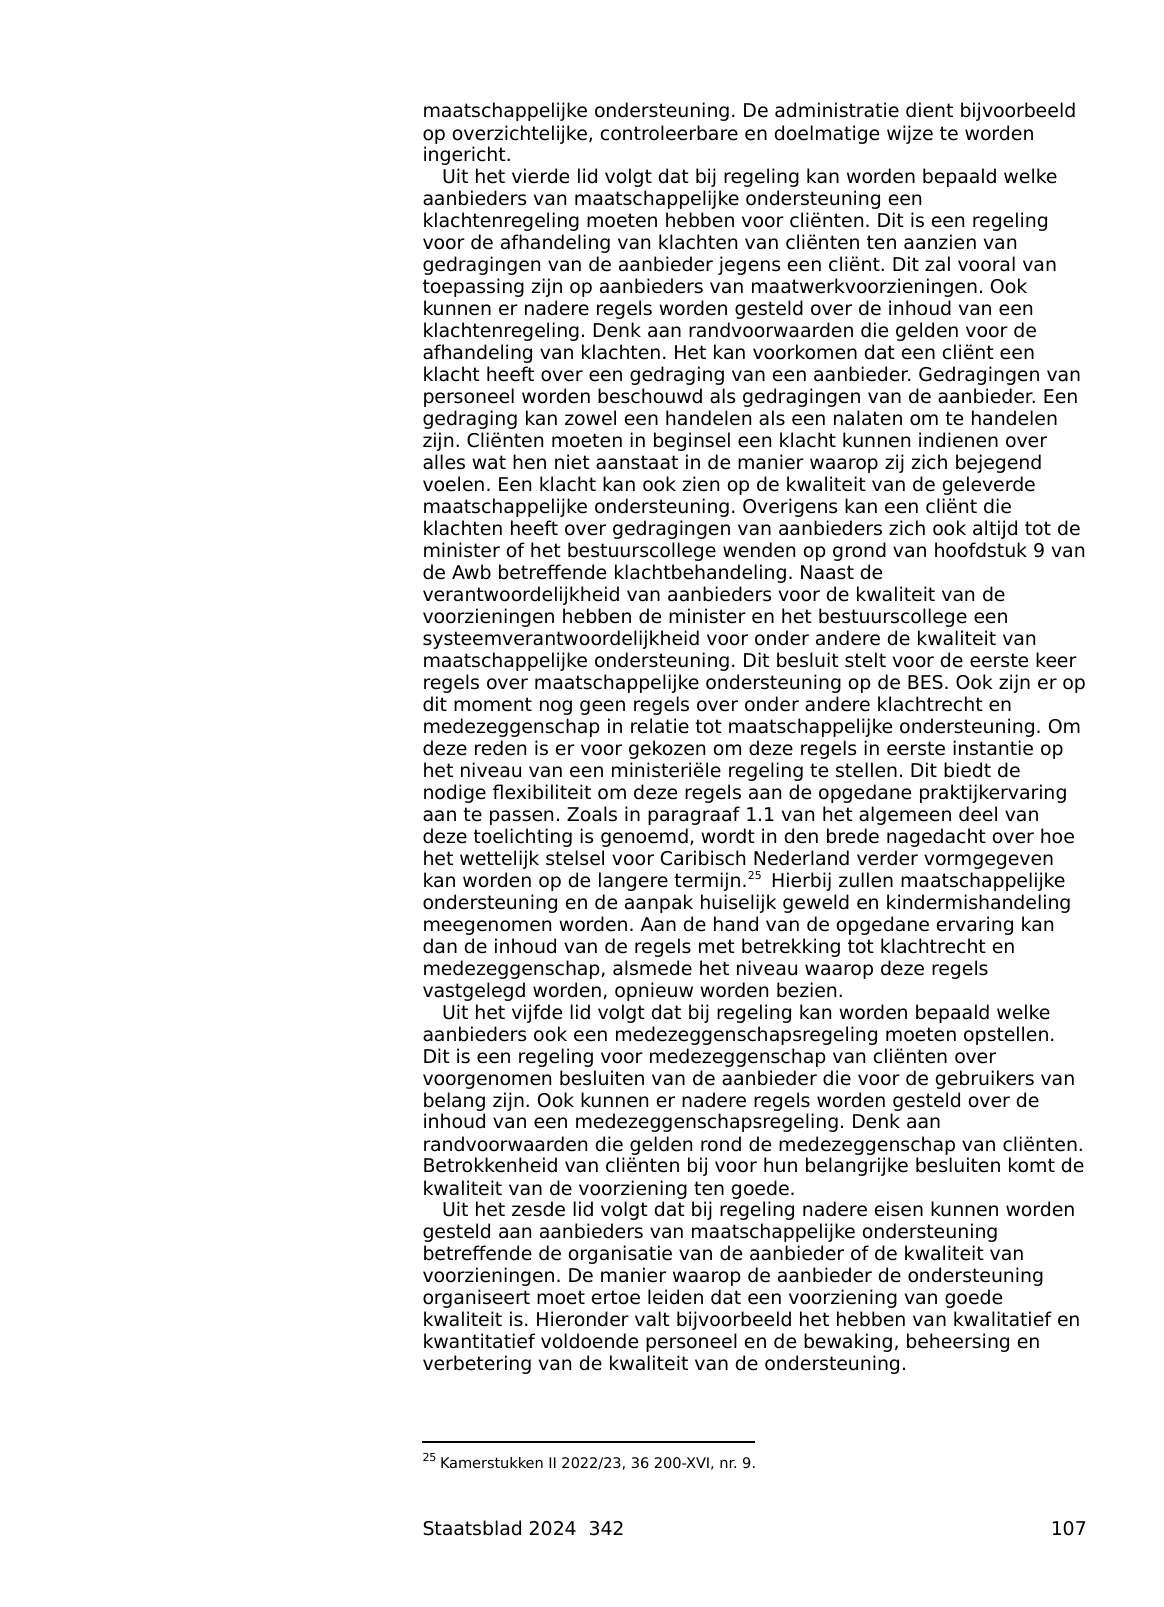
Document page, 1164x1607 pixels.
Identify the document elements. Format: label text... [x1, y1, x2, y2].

text Kamerstukken II 2022/23, 36 200-XVI, nr. 9. [422, 1451, 1087, 1473]
text maatschappelijke ondersteuning. De administratie dient bijvoorbeeld op overzichtelijke, controleerbare en doelmatige wijze te worden ingericht. [422, 100, 1087, 166]
text Uit het zesde lid volgt dat bij regeling nadere eisen kunnen worden gesteld aan aanbieders van maatschappelijke ondersteuning betreffende de organisatie van de aanbieder of de kwaliteit van voorzieningen. De manier waarop de aanbieder de ondersteuning organiseert moet ertoe leiden dat een voorziening van goede kwaliteit is. Hieronder valt bijvoorbeeld het hebben van kwalitatief en kwantitatief voldoende personeel en de bewaking, beheersing en verbetering van de kwaliteit van de ondersteuning. [422, 1199, 1087, 1375]
text Uit het vijfde lid volgt dat bij regeling kan worden bepaald welke aanbieders ook een medezeggenschapsregeling moeten opstellen. Dit is een regeling voor medezeggenschap van cliënten over voorgenomen besluiten van de aanbieder die voor de gebruikers van belang zijn. Ook kunnen er nadere regels worden gesteld over de inhoud van een medezeggenschapsregeling. Denk aan randvoorwaarden die gelden rond de medezeggenschap van cliënten. Betrokkenheid van cliënten bij voor hun belangrijke besluiten komt de kwaliteit van de voorziening ten goede. [422, 1002, 1087, 1199]
text Uit het vierde lid volgt dat bij regeling kan worden bepaald welke aanbieders van maatschappelijke ondersteuning een klachtenregeling moeten hebben voor cliënten. Dit is een regeling voor de afhandeling van klachten van cliënten ten aanzien van gedragingen van de aanbieder jegens een cliënt. Dit zal vooral van toepassing zijn op aanbieders van maatwerkvoorzieningen. Ook kunnen er nadere regels worden gesteld over de inhoud van een klachtenregeling. Denk aan randvoorwaarden die gelden voor de afhandeling van klachten. Het kan voorkomen dat een cliënt een klacht heeft over een gedraging van een aanbieder. Gedragingen van personeel worden beschouwd als gedragingen van de aanbieder. Een gedraging kan zowel een handelen als een nalaten om te handelen zijn. Cliënten moeten in beginsel een klacht kunnen indienen over alles wat hen niet aanstaat in de manier waarop zij zich bejegend voelen. Een klacht kan ook zien op de kwaliteit van de geleverde maatschappelijke ondersteuning. Overigens kan een cliënt die klachten heeft over gedragingen van aanbieders zich ook altijd tot de minister of het bestuurscollege wenden op grond van hoofdstuk 9 van de Awb betreffende klachtbehandeling. Naast de verantwoordelijkheid van aanbieders voor de kwaliteit van de voorzieningen hebben de minister en het bestuurscollege een systeemverantwoordelijkheid voor onder andere de kwaliteit van maatschappelijke ondersteuning. Dit besluit stelt voor de eerste keer regels over maatschappelijke ondersteuning op de BES. Ook zijn er op dit moment nog geen regels over onder andere klachtrecht en medezeggenschap in relatie tot maatschappelijke ondersteuning. Om deze reden is er voor gekozen om deze regels in eerste instantie op het niveau van een ministeriële regeling te stellen. Dit biedt de nodige flexibiliteit om deze regels aan de opgedane praktijkervaring aan te passen. Zoals in paragraaf 1.1 van het algemeen deel van deze toelichting is genoemd, wordt in den brede nagedacht over hoe het wettelijk stelsel voor Caribisch Nederland verder vormgegeven kan worden op de langere termijn. Hierbij zullen maatschappelijke ondersteuning en de aanpak huiselijk geweld en kindermishandeling meegenomen worden. Aan de hand van de opgedane ervaring kan dan de inhoud van de regels met betrekking tot klachtrecht en medezeggenschap, alsmede het niveau waarop deze regels vastgelegd worden, opnieuw worden bezien. [422, 166, 1087, 1002]
